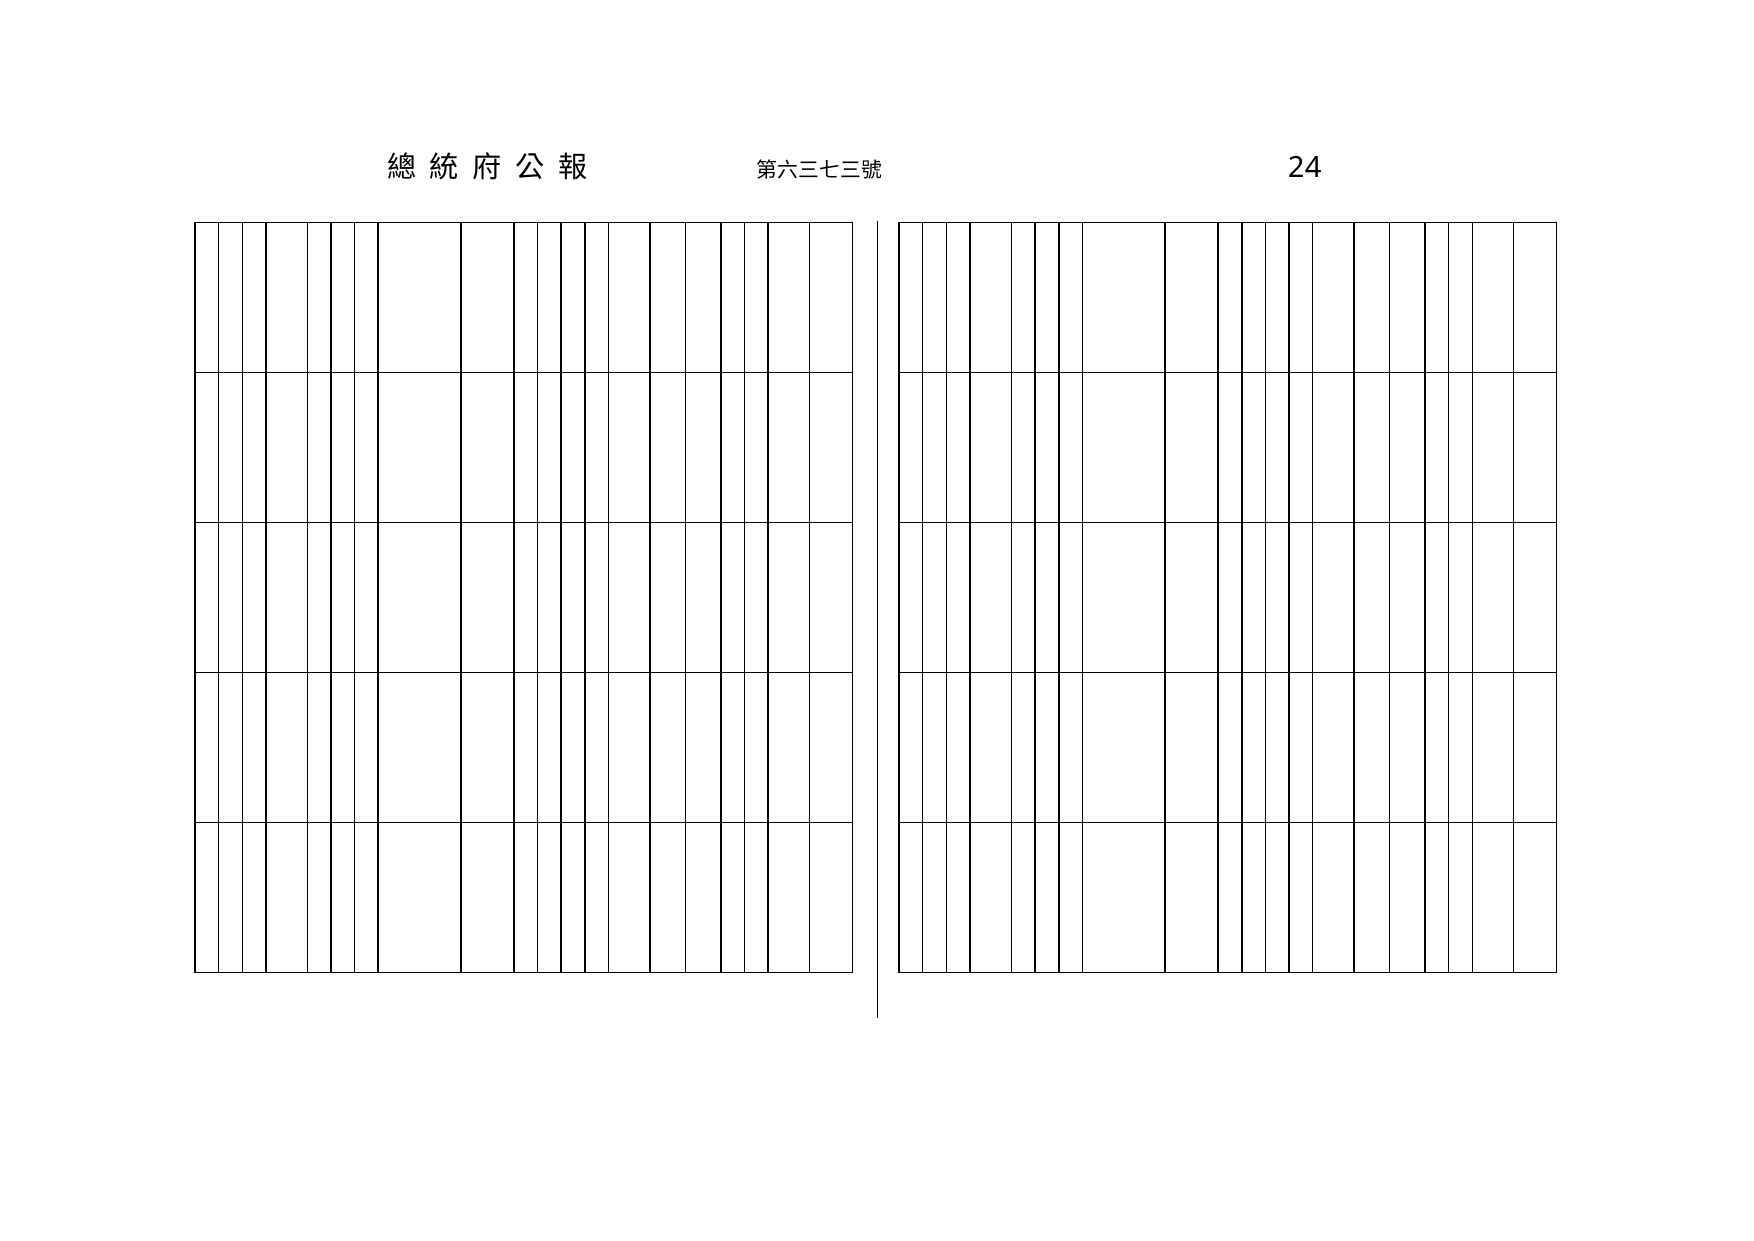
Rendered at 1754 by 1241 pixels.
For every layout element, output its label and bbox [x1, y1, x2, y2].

table_cell [1219, 223, 1241, 372]
table_cell [562, 823, 584, 972]
table_cell [1219, 523, 1241, 672]
table_cell [586, 223, 608, 372]
table_cell [1060, 373, 1082, 522]
table_cell [1514, 823, 1556, 972]
table_cell [355, 523, 377, 672]
table_cell [609, 373, 649, 522]
table_cell [686, 223, 720, 372]
table_cell [562, 223, 584, 372]
table_cell [243, 373, 265, 522]
table_cell [971, 823, 1011, 972]
table_cell [651, 223, 685, 372]
table_cell [686, 823, 720, 972]
table_cell [1166, 373, 1217, 522]
table_cell [1060, 823, 1082, 972]
table_cell [355, 823, 377, 972]
table_cell [1390, 223, 1424, 372]
table_cell [1036, 223, 1058, 372]
table_cell [196, 223, 218, 372]
table_cell [609, 223, 649, 372]
table_cell [745, 523, 767, 672]
table_cell [810, 373, 852, 522]
table_cell [769, 823, 809, 972]
table_cell [1219, 673, 1241, 822]
table_cell [1060, 523, 1082, 672]
table_cell [1243, 523, 1265, 672]
table_cell [1083, 223, 1164, 372]
table_cell [1290, 523, 1312, 672]
table_cell [923, 223, 946, 372]
table_cell [1426, 223, 1448, 372]
table_cell [900, 523, 922, 672]
table_cell [745, 823, 767, 972]
table_cell [769, 373, 809, 522]
table_cell [1355, 523, 1389, 672]
table_cell [462, 823, 513, 972]
table_cell [1426, 373, 1448, 522]
table_cell [267, 673, 307, 822]
table_cell [1290, 223, 1312, 372]
table_cell [1166, 673, 1217, 822]
table_cell [1473, 523, 1513, 672]
table_cell [1166, 223, 1217, 372]
table_cell [923, 673, 946, 822]
table_cell [609, 523, 649, 672]
table_cell [1036, 373, 1058, 522]
table_cell [1290, 373, 1312, 522]
table_cell [769, 673, 809, 822]
table_cell [722, 523, 744, 672]
table_cell [538, 823, 560, 972]
table_cell [462, 373, 513, 522]
table_cell [1219, 823, 1241, 972]
table_cell [1290, 823, 1312, 972]
table_cell [308, 823, 330, 972]
table_cell [1426, 673, 1448, 822]
table_cell [1473, 823, 1513, 972]
table_cell [651, 673, 685, 822]
table_cell [1313, 523, 1353, 672]
table_cell [947, 823, 969, 972]
table_cell [686, 523, 720, 672]
table_cell [219, 523, 242, 672]
table_cell [1243, 373, 1265, 522]
table_cell [515, 823, 537, 972]
table_cell [379, 373, 460, 522]
table_cell [1355, 373, 1389, 522]
table_cell [923, 373, 946, 522]
table_cell [1449, 523, 1472, 672]
table_cell [243, 673, 265, 822]
table_cell [1036, 673, 1058, 822]
table_cell [1514, 373, 1556, 522]
table_cell [219, 823, 242, 972]
table_cell [267, 223, 307, 372]
table_cell [515, 673, 537, 822]
table_cell [1012, 823, 1034, 972]
table_cell [923, 523, 946, 672]
table_cell [355, 373, 377, 522]
table_cell [1083, 373, 1164, 522]
table_cell [1036, 823, 1058, 972]
table_cell [196, 373, 218, 522]
table_cell [562, 373, 584, 522]
table_cell [1313, 823, 1353, 972]
table_cell [1012, 223, 1034, 372]
table_cell [1243, 223, 1265, 372]
table_cell [243, 523, 265, 672]
table_cell [1166, 823, 1217, 972]
table_cell [900, 373, 922, 522]
table_cell [1036, 523, 1058, 672]
table_cell [586, 373, 608, 522]
table_cell [1083, 673, 1164, 822]
table_cell [810, 523, 852, 672]
table_cell [538, 223, 560, 372]
table_cell [196, 673, 218, 822]
table_cell [219, 223, 242, 372]
table_cell [947, 223, 969, 372]
table_cell [722, 373, 744, 522]
table_cell [267, 373, 307, 522]
table_cell [651, 373, 685, 522]
table_cell [586, 523, 608, 672]
table_cell [355, 223, 377, 372]
table_cell [379, 823, 460, 972]
table_cell [462, 223, 513, 372]
table_cell [332, 673, 354, 822]
table_cell [538, 523, 560, 672]
table_cell [267, 823, 307, 972]
table_cell [651, 523, 685, 672]
table_cell [1083, 523, 1164, 672]
table_cell [769, 523, 809, 672]
table_cell [1243, 673, 1265, 822]
table_cell [538, 673, 560, 822]
table_cell [1473, 223, 1513, 372]
table_cell [515, 223, 537, 372]
table_cell [722, 673, 744, 822]
table_cell [562, 523, 584, 672]
table_cell [538, 373, 560, 522]
table_cell [971, 223, 1011, 372]
table_cell [810, 223, 852, 372]
table_cell [562, 673, 584, 822]
table_cell [308, 673, 330, 822]
table_cell [810, 673, 852, 822]
table_cell [686, 373, 720, 522]
table_cell [1219, 373, 1241, 522]
table_cell [243, 223, 265, 372]
table_cell [745, 673, 767, 822]
table_cell [947, 523, 969, 672]
table_cell [1355, 673, 1389, 822]
table_cell [308, 223, 330, 372]
table_cell [1166, 523, 1217, 672]
table_cell [462, 523, 513, 672]
table_cell [515, 373, 537, 522]
table_cell [462, 673, 513, 822]
table_cell [900, 673, 922, 822]
table_cell [1060, 673, 1082, 822]
table_cell [651, 823, 685, 972]
table_cell [1449, 673, 1472, 822]
table_cell [971, 673, 1011, 822]
table_cell [722, 223, 744, 372]
table_cell [1514, 223, 1556, 372]
table_cell [586, 823, 608, 972]
table_cell [308, 523, 330, 672]
table_cell [1514, 523, 1556, 672]
table_cell [196, 823, 218, 972]
table_cell [900, 223, 922, 372]
table_cell [332, 373, 354, 522]
table_cell [379, 223, 460, 372]
table_cell [745, 223, 767, 372]
table_cell [1449, 223, 1472, 372]
table_cell [971, 523, 1011, 672]
table_cell [1313, 673, 1353, 822]
table_cell [609, 673, 649, 822]
table_cell [769, 223, 809, 372]
table_cell [332, 523, 354, 672]
table_cell [1083, 823, 1164, 972]
table_cell [1243, 823, 1265, 972]
table_cell [1473, 673, 1513, 822]
table_cell [810, 823, 852, 972]
table_cell [1390, 673, 1424, 822]
table_cell [923, 823, 946, 972]
table_cell [379, 673, 460, 822]
table_cell [515, 523, 537, 672]
table_cell [219, 673, 242, 822]
table_cell [900, 823, 922, 972]
table_cell [686, 673, 720, 822]
table_cell [971, 373, 1011, 522]
table_cell [1266, 823, 1288, 972]
table_cell [1473, 373, 1513, 522]
table_cell [722, 823, 744, 972]
table_cell [1060, 223, 1082, 372]
table_cell [1266, 673, 1288, 822]
table_cell [243, 823, 265, 972]
table_cell [1390, 373, 1424, 522]
table_cell [267, 523, 307, 672]
table_cell [586, 673, 608, 822]
table_cell [1426, 523, 1448, 672]
table_cell [1313, 373, 1353, 522]
table_cell [196, 523, 218, 672]
table_cell [1449, 823, 1472, 972]
table_cell [355, 673, 377, 822]
table_cell [1266, 373, 1288, 522]
table_cell [1012, 373, 1034, 522]
table_cell [1012, 523, 1034, 672]
table_cell [1449, 373, 1472, 522]
table_cell [947, 673, 969, 822]
table_cell [1426, 823, 1448, 972]
table_cell [1266, 223, 1288, 372]
table_cell [609, 823, 649, 972]
table_cell [745, 373, 767, 522]
table_cell [1390, 523, 1424, 672]
table_cell [332, 223, 354, 372]
table_cell [1290, 673, 1312, 822]
table_cell [1355, 823, 1389, 972]
table_cell [1012, 673, 1034, 822]
table_cell [219, 373, 242, 522]
table_cell [332, 823, 354, 972]
table_cell [1390, 823, 1424, 972]
table_cell [379, 523, 460, 672]
table_cell [1514, 673, 1556, 822]
table_cell [308, 373, 330, 522]
table_cell [1266, 523, 1288, 672]
table_cell [1313, 223, 1353, 372]
table_cell [947, 373, 969, 522]
table_cell [1355, 223, 1389, 372]
